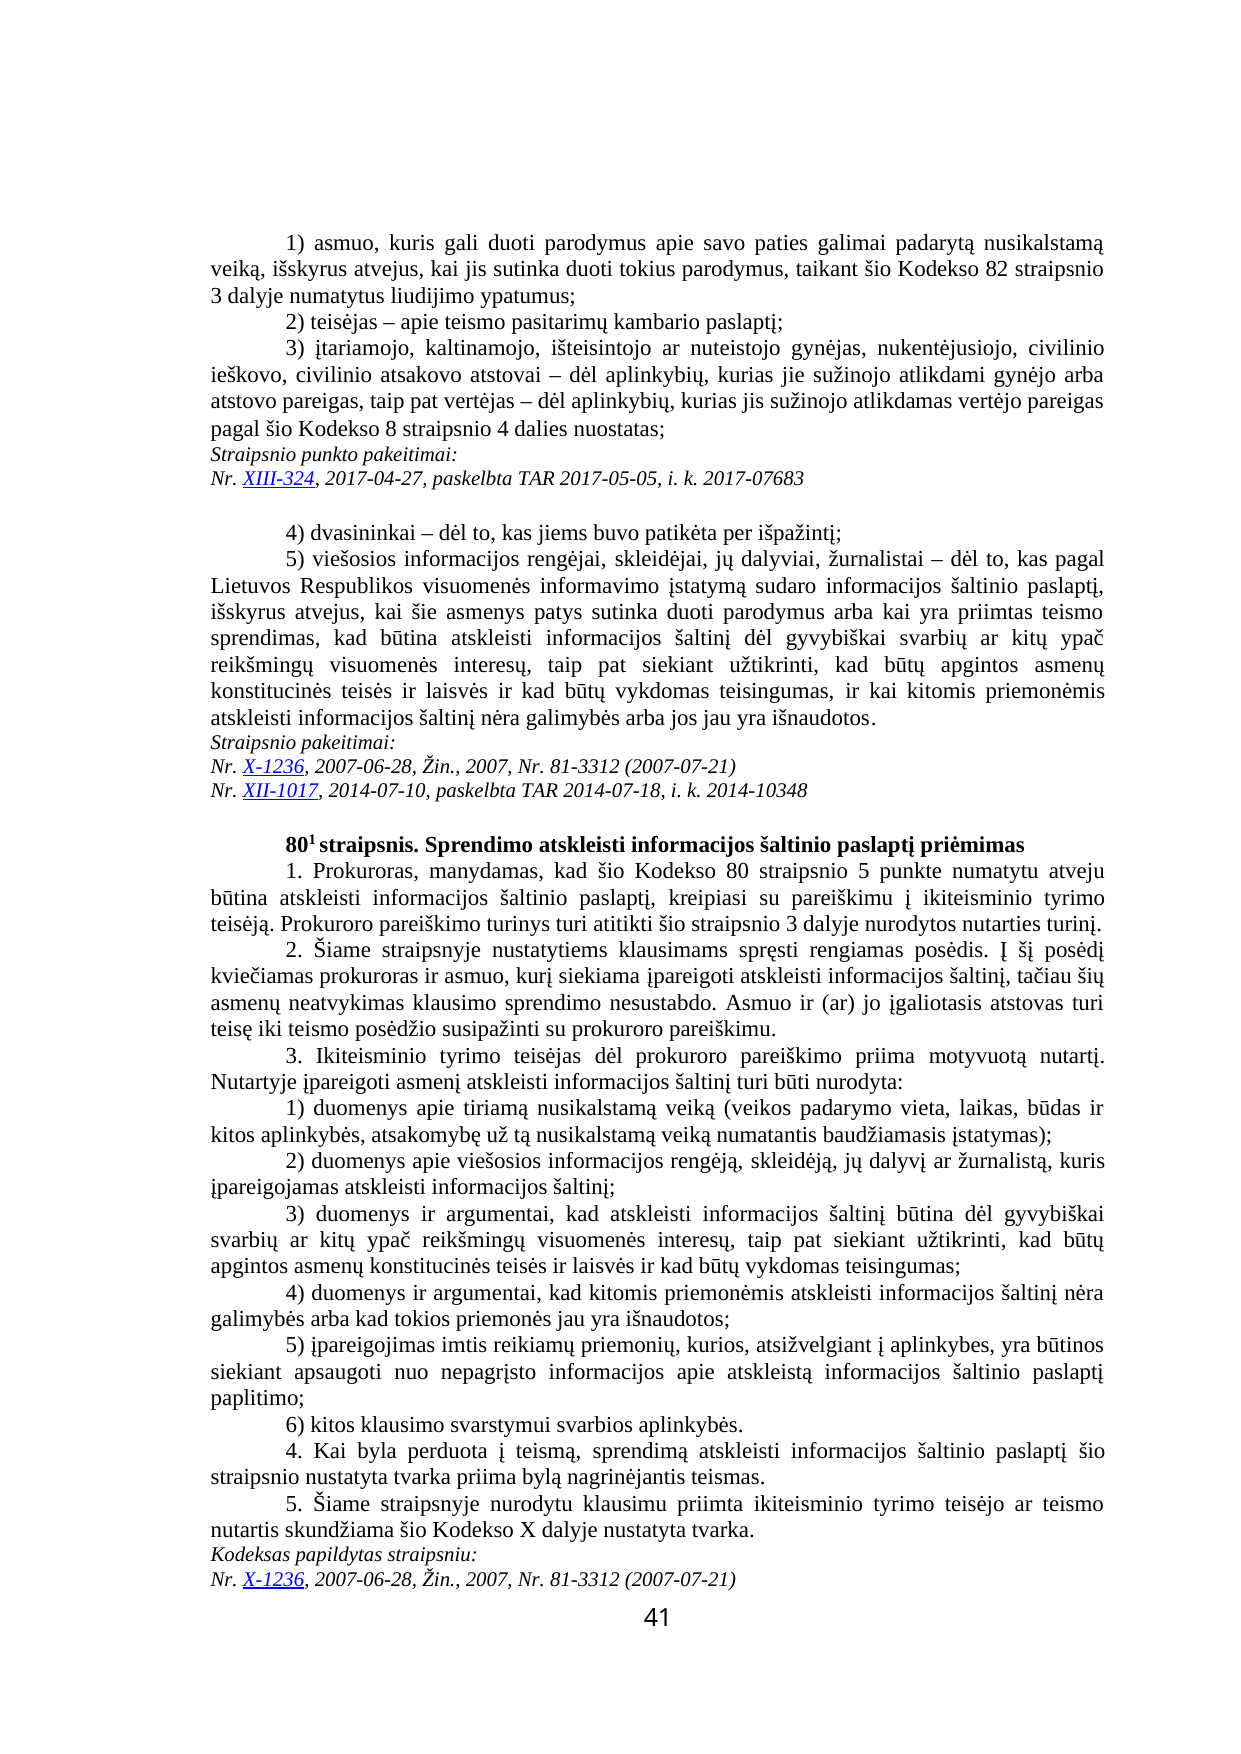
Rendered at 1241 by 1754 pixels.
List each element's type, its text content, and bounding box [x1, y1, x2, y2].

text 3) duomenys ir argumentai, kad atskleisti informacijos šaltinį būtina dėl gyvybiškai svarbių ar kitų ypač reikšmingų visuomenės interesų, taip pat siekiant užtikrinti, kad būtų apgintos asmenų konstitucinės teisės ir laisvės ir kad būtų vykdomas teisingumas; [210, 1200, 1105, 1279]
text Kodeksas papildytas straipsniu: [210, 1542, 1105, 1566]
text 1) asmuo, kuris gali duoti parodymus apie savo paties galimai padarytą nusikalstamą veiką, išskyrus atvejus, kai jis sutinka duoti tokius parodymus, taikant šio Kodekso 82 straipsnio 3 dalyje numatytus liudijimo ypatumus; [210, 229, 1105, 308]
text 4) dvasininkai – dėl to, kas jiems buvo patikėta per išpažintį; [210, 519, 1105, 545]
text 4. Kai byla perduota į teismą, sprendimą atskleisti informacijos šaltinio paslaptį šio straipsnio nustatyta tvarka priima bylą nagrinėjantis teismas. [210, 1437, 1105, 1490]
text 2. Šiame straipsnyje nustatytiems klausimams spręsti rengiamas posėdis. Į šį posėdį kviečiamas prokuroras ir asmuo, kurį siekiama įpareigoti atskleisti informacijos šaltinį, tačiau šių asmenų neatvykimas klausimo sprendimo nesustabdo. Asmuo ir (ar) jo įgaliotasis atstovas turi teisę iki teismo posėdžio susipažinti su prokuroro pareiškimu. [210, 936, 1105, 1042]
text 801 straipsnis. Sprendimo atskleisti informacijos šaltinio paslaptį priėmimas [210, 831, 1105, 857]
text Nr. XII-1017, 2014-07-10, paskelbta TAR 2014-07-18, i. k. 2014-10348 [210, 778, 1105, 802]
text Nr. XIII-324, 2017-04-27, paskelbta TAR 2017-05-05, i. k. 2017-07683 [210, 466, 1105, 490]
text 6) kitos klausimo svarstymui svarbios aplinkybės. [210, 1411, 1105, 1437]
text 3. Ikiteisminio tyrimo teisėjas dėl prokuroro pareiškimo priima motyvuotą nutartį. Nutartyje įpareigoti asmenį atskleisti informacijos šaltinį turi būti nurodyta: [210, 1042, 1105, 1094]
text Straipsnio punkto pakeitimai: [210, 442, 1105, 466]
text 4) duomenys ir argumentai, kad kitomis priemonėmis atskleisti informacijos šaltinį nėra galimybės arba kad tokios priemonės jau yra išnaudotos; [210, 1279, 1105, 1332]
text Nr. X-1236, 2007-06-28, Žin., 2007, Nr. 81-3312 (2007-07-21) [210, 754, 1105, 778]
text 3) įtariamojo, kaltinamojo, išteisintojo ar nuteistojo gynėjas, nukentėjusiojo, civilinio ieškovo, civilinio atsakovo atstovai – dėl aplinkybių, kurias jie sužinojo atlikdami gynėjo arba atstovo pareigas, taip pat vertėjas – dėl aplinkybių, kurias jis sužinojo atlikdamas vertėjo pareigas pagal šio Kodekso 8 straipsnio 4 dalies nuostatas; [210, 334, 1105, 442]
text Nr. X-1236, 2007-06-28, Žin., 2007, Nr. 81-3312 (2007-07-21) [210, 1566, 1105, 1591]
text 5. Šiame straipsnyje nurodytu klausimu priimta ikiteisminio tyrimo teisėjo ar teismo nutartis skundžiama šio Kodekso X dalyje nustatyta tvarka. [210, 1490, 1105, 1542]
text 1. Prokuroras, manydamas, kad šio Kodekso 80 straipsnio 5 punkte numatytu atveju būtina atskleisti informacijos šaltinio paslaptį, kreipiasi su pareiškimu į ikiteisminio tyrimo teisėją. Prokuroro pareiškimo turinys turi atitikti šio straipsnio 3 dalyje nurodytos nutarties turinį. [210, 857, 1105, 936]
text 5) įpareigojimas imtis reikiamų priemonių, kurios, atsižvelgiant į aplinkybes, yra būtinos siekiant apsaugoti nuo nepagrįsto informacijos apie atskleistą informacijos šaltinio paslaptį paplitimo; [210, 1332, 1105, 1411]
text 5) viešosios informacijos rengėjai, skleidėjai, jų dalyviai, žurnalistai – dėl to, kas pagal Lietuvos Respublikos visuomenės informavimo įstatymą sudaro informacijos šaltinio paslaptį, išskyrus atvejus, kai šie asmenys patys sutinka duoti parodymus arba kai yra priimtas teismo sprendimas, kad būtina atskleisti informacijos šaltinį dėl gyvybiškai svarbių ar kitų ypač reikšmingų visuomenės interesų, taip pat siekiant užtikrinti, kad būtų apgintos asmenų konstitucinės teisės ir laisvės ir kad būtų vykdomas teisingumas, ir kai kitomis priemonėmis atskleisti informacijos šaltinį nėra galimybės arba jos jau yra išnaudotos. [210, 545, 1105, 730]
text Straipsnio pakeitimai: [210, 730, 1105, 754]
text 2) teisėjas – apie teismo pasitarimų kambario paslaptį; [210, 308, 1105, 334]
text 2) duomenys apie viešosios informacijos rengėją, skleidėją, jų dalyvį ar žurnalistą, kuris įpareigojamas atskleisti informacijos šaltinį; [210, 1147, 1105, 1200]
text 1) duomenys apie tiriamą nusikalstamą veiką (veikos padarymo vieta, laikas, būdas ir kitos aplinkybės, atsakomybę už tą nusikalstamą veiką numatantis baudžiamasis įstatymas); [210, 1094, 1105, 1147]
